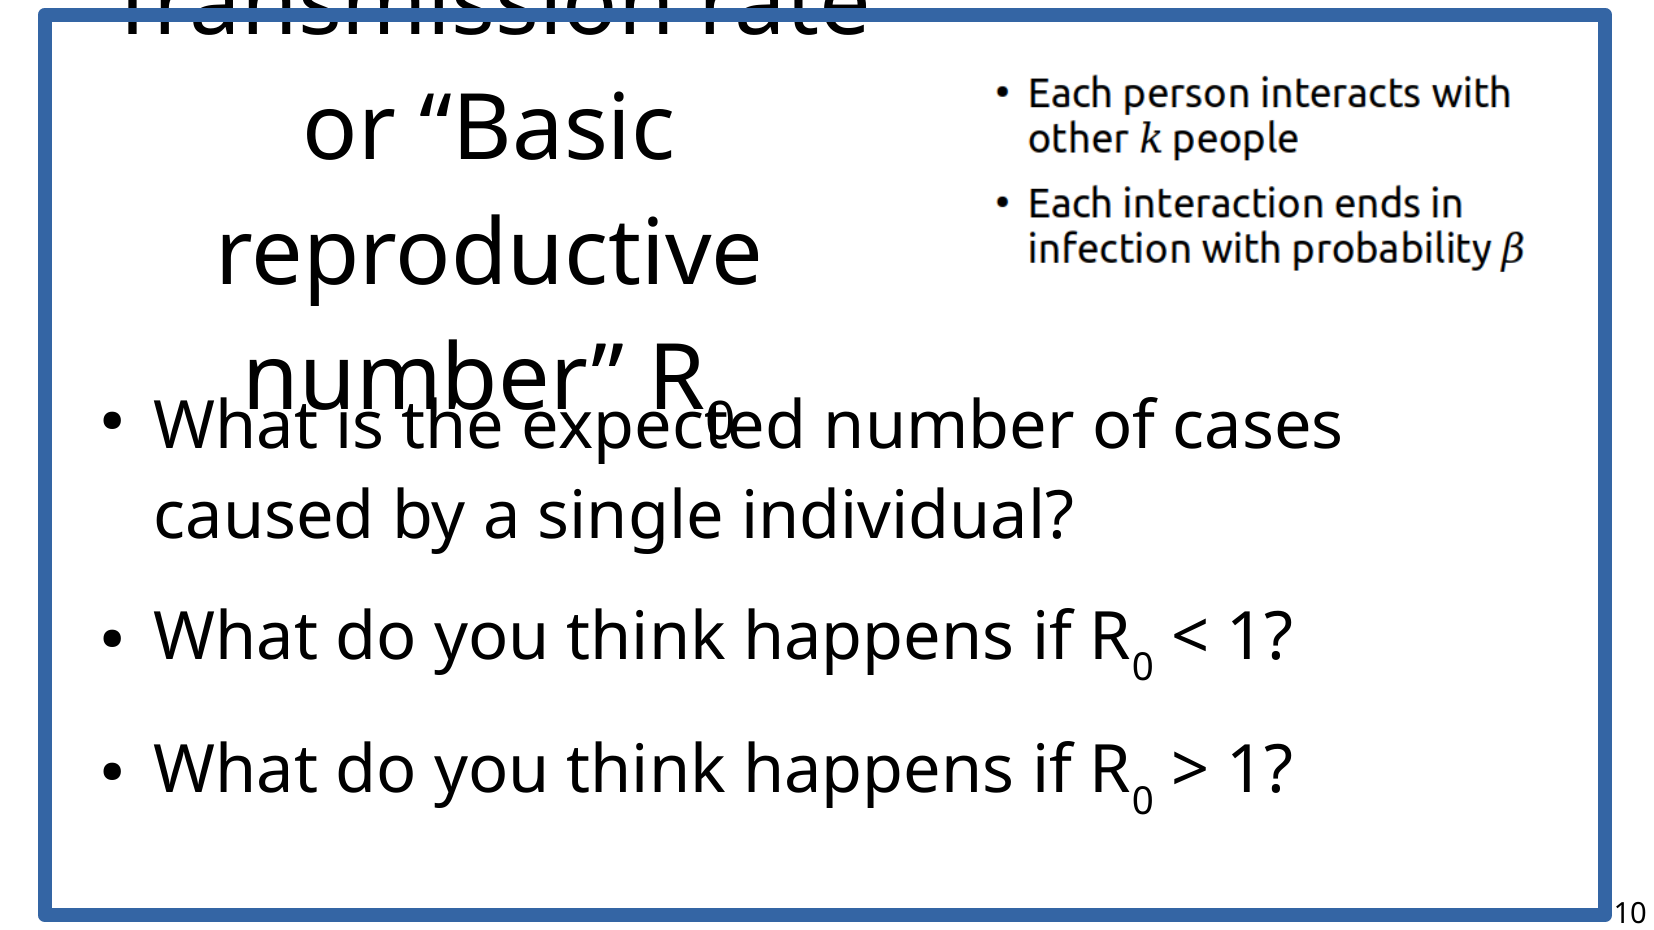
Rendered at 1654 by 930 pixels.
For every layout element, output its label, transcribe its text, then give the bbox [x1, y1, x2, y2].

title Transmission rate or “Basic reproductive number” R0 [65, 29, 914, 362]
picture [990, 58, 1546, 285]
list What is the expected number of cases caused by a single individual? What do you think happens if R0 < 1? What do you think happens if R0 > 1? [82, 377, 1571, 855]
